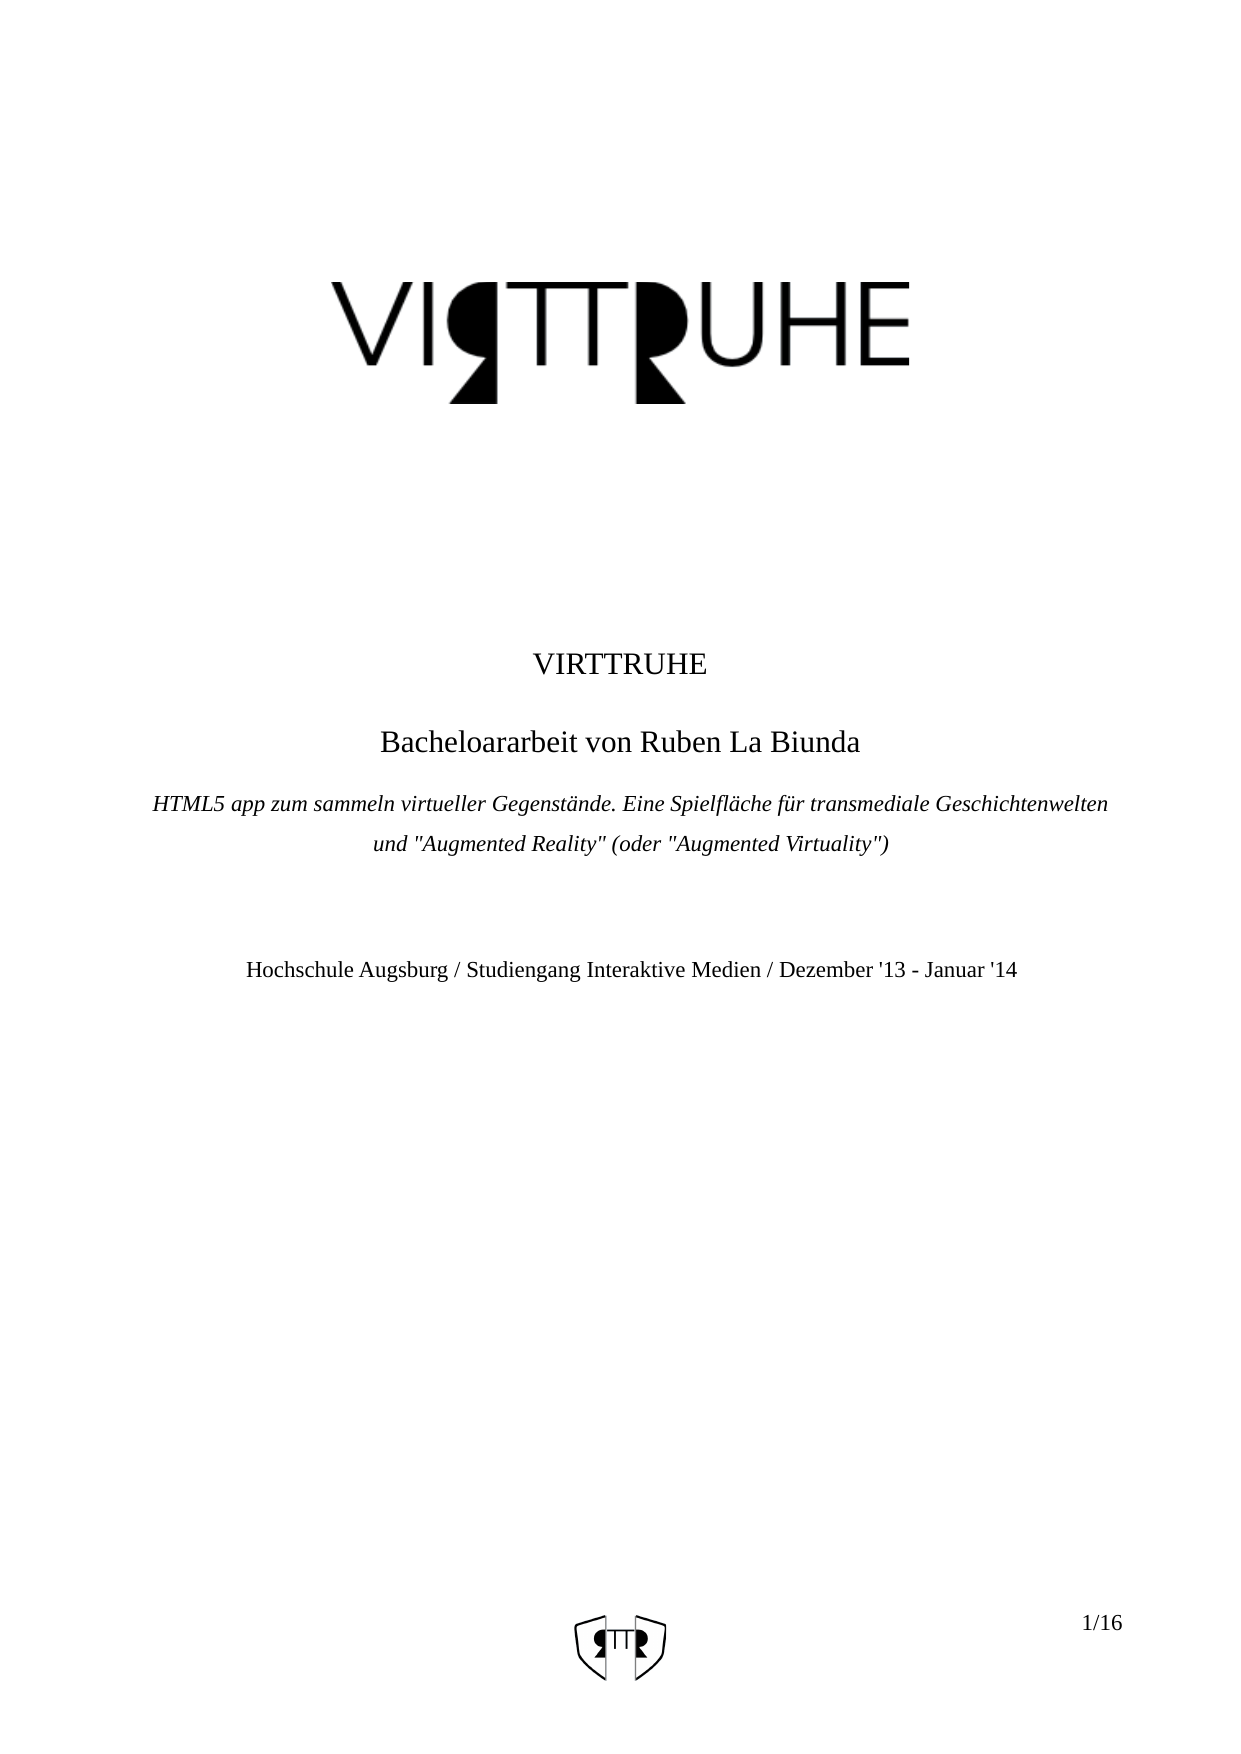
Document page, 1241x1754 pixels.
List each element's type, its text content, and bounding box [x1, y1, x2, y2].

text Hochschule Augsburg / Studiengang Interaktive Medien / Dezember '13 - Januar '14 [142, 956, 1122, 982]
subtitle Bacheloararbeit von Ruben La Biunda [118, 724, 1122, 760]
text HTML5 app zum sammeln virtueller Gegenstände. Eine Spielfläche für transmediale Geschichtenwelten und "Augmented Reality" (oder "Augmented Virtuality") [142, 790, 1122, 856]
picture [574, 1615, 667, 1681]
subtitle VIRTTRUHE [118, 645, 1122, 681]
picture [331, 282, 910, 404]
